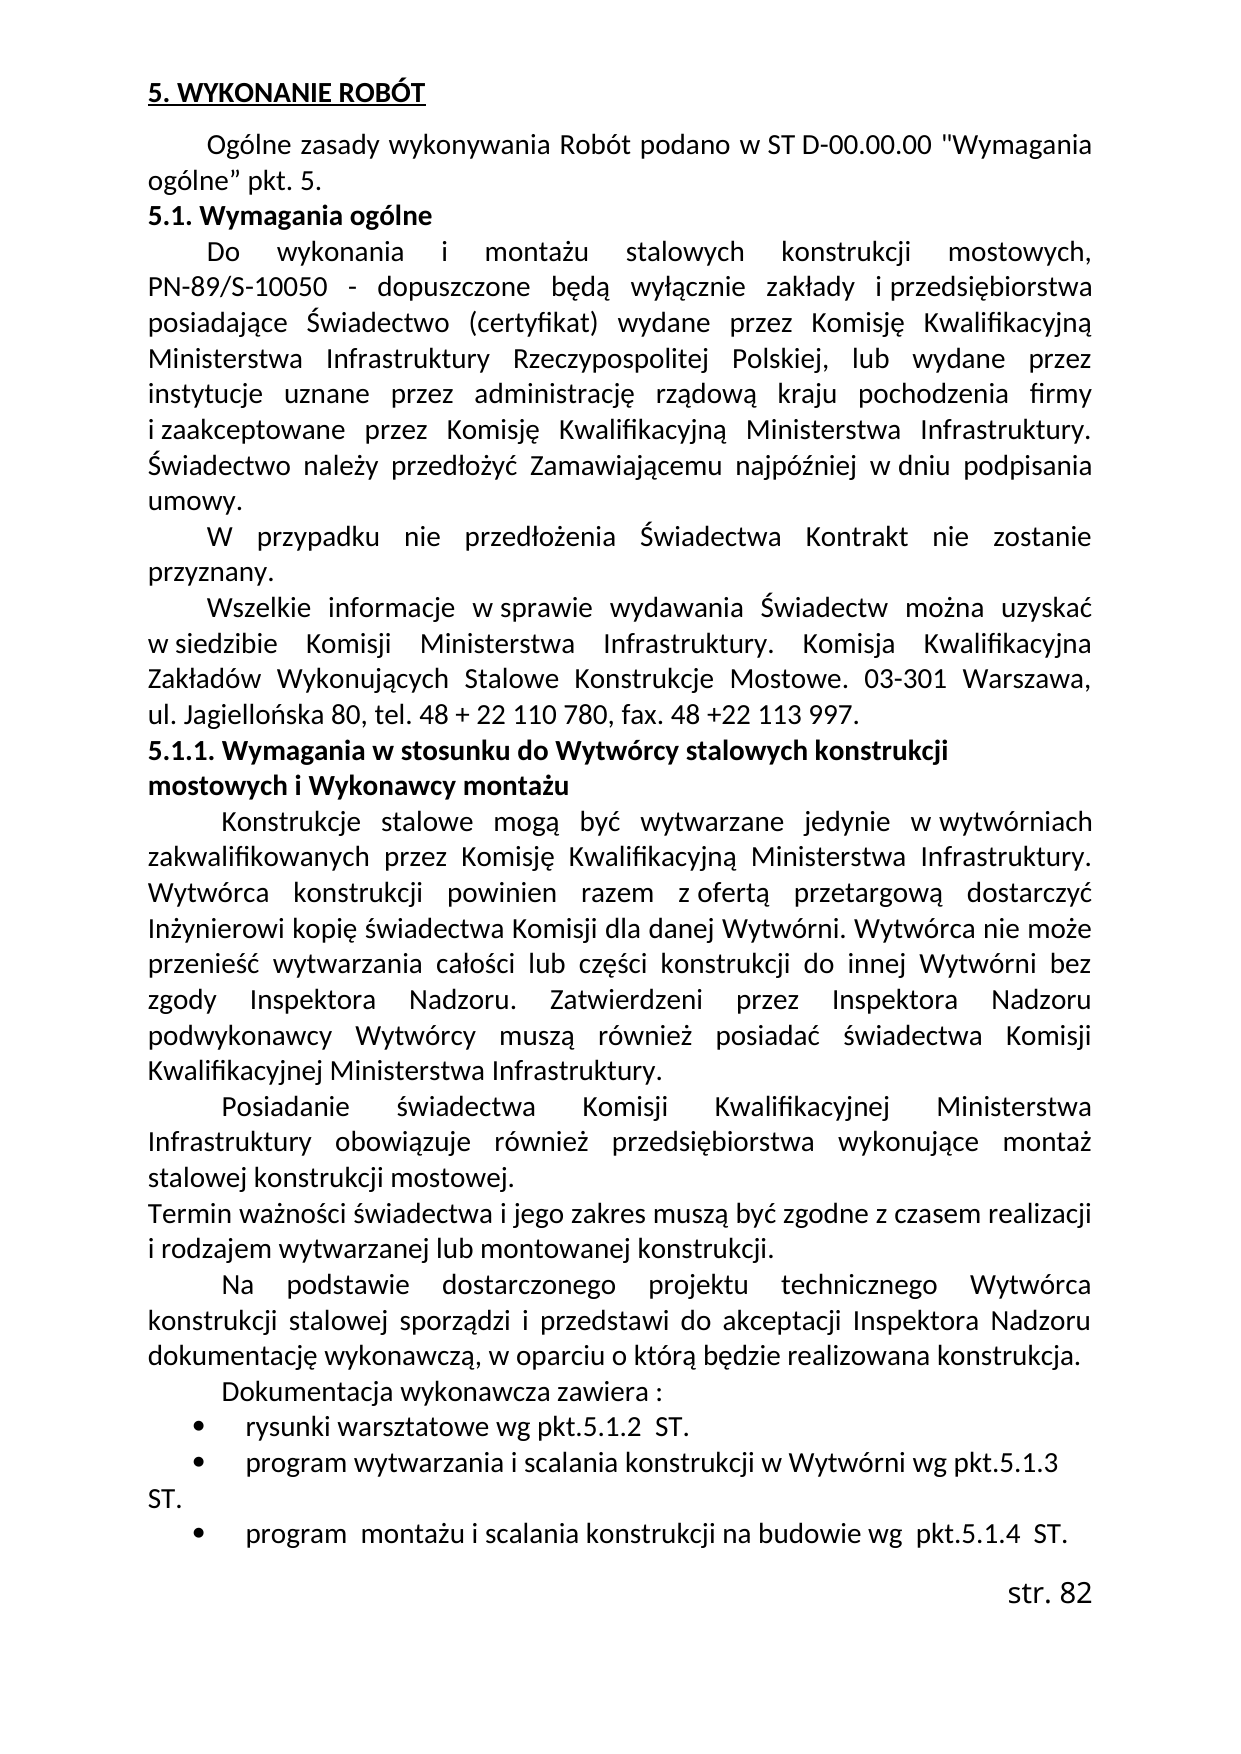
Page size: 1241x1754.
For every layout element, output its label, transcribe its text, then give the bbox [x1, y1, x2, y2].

text  program montażu i scalania konstrukcji na budowie wg pkt.5.1.4 ST. [148, 1515, 1093, 1551]
text W przypadku nie przedłożenia Świadectwa Kontrakt nie zostanie przyznany. [148, 518, 1093, 589]
text Do wykonania i montażu stalowych konstrukcji mostowych, PN‑89/S‑10050 - dopuszczone będą wyłącznie zakłady i przedsiębiorstwa posiadające Świadectwo (certyfikat) wydane przez Komisję Kwalifikacyjną Ministerstwa Infrastruktury Rzeczypospolitej Polskiej, lub wydane przez instytucje uznane przez administrację rządową kraju pochodzenia firmy i zaakceptowane przez Komisję Kwalifikacyjną Ministerstwa Infrastruktury. Świadectwo należy przedłożyć Zamawiającemu najpóźniej w dniu podpisania umowy. [148, 233, 1093, 518]
text Dokumentacja wykonawcza zawiera : [148, 1373, 1093, 1408]
text Ogólne zasady wykonywania Robót podano w ST D‑00.00.00 "Wymagania ogólne” pkt. 5. [148, 126, 1093, 197]
text 5.1. Wymagania ogólne [148, 197, 1093, 233]
text Na podstawie dostarczonego projektu technicznego Wytwórca konstrukcji stalowej sporządzi i przedstawi do akceptacji Inspektora Nadzoru dokumentację wykonawczą, w oparciu o którą będzie realizowana konstrukcja. [148, 1266, 1093, 1373]
text Posiadanie świadectwa Komisji Kwalifikacyjnej Ministerstwa Infrastruktury obowiązuje również przedsiębiorstwa wykonujące montaż stalowej konstrukcji mostowej. [148, 1088, 1093, 1195]
text Wszelkie informacje w sprawie wydawania Świadectw można uzyskać w siedzibie Komisji Ministerstwa Infrastruktury. Komisja Kwalifikacyjna Zakładów Wykonujących Stalowe Konstrukcje Mostowe. 03-301 Warszawa, ul. Jagiellońska 80, tel. 48 + 22 110 780, fax. 48 +22 113 997. [148, 589, 1093, 732]
text  program wytwarzania i scalania konstrukcji w Wytwórni wg pkt.5.1.3 ST. [148, 1444, 1093, 1515]
text Konstrukcje stalowe mogą być wytwarzane jedynie w wytwórniach zakwalifikowanych przez Komisję Kwalifikacyjną Ministerstwa Infrastruktury. Wytwórca konstrukcji powinien razem z ofertą przetargową dostarczyć Inżynierowi kopię świadectwa Komisji dla danej Wytwórni. Wytwórca nie może przenieść wytwarzania całości lub części konstrukcji do innej Wytwórni bez zgody Inspektora Nadzoru. Zatwierdzeni przez Inspektora Nadzoru podwykonawcy Wytwórcy muszą również posiadać świadectwa Komisji Kwalifikacyjnej Ministerstwa Infrastruktury. [148, 803, 1093, 1088]
text 5. WYKONANIE ROBÓT [148, 74, 1093, 109]
text 5.1.1. Wymagania w stosunku do Wytwórcy stalowych konstrukcji mostowych i Wykonawcy montażu [148, 732, 1093, 803]
text  rysunki warsztatowe wg pkt.5.1.2 ST. [148, 1408, 1093, 1444]
text Termin ważności świadectwa i jego zakres muszą być zgodne z czasem realizacji i rodzajem wytwarzanej lub montowanej konstrukcji. [148, 1195, 1093, 1266]
